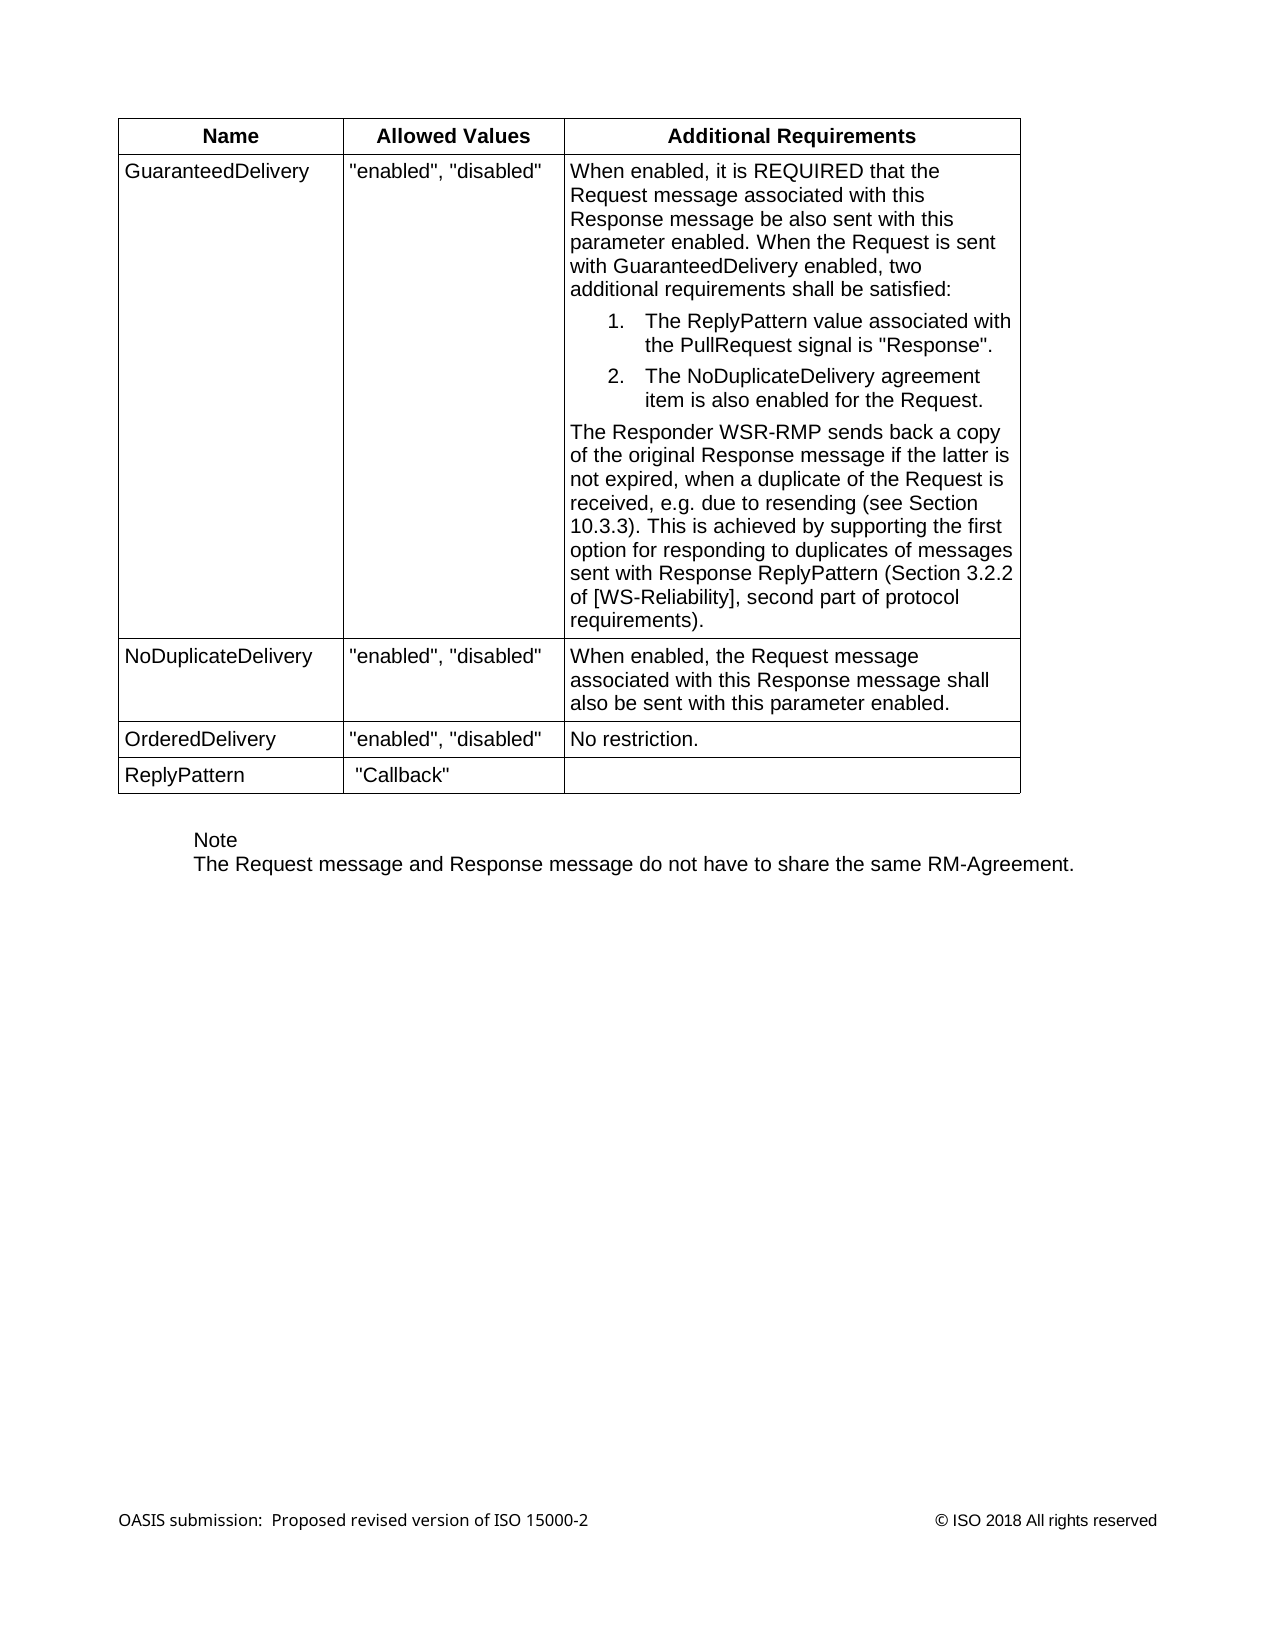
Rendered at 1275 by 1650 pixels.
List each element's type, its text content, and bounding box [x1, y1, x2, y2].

text Note The Request message and Response message do not have to share the same RM-Agreement. [193, 829, 1082, 876]
table_cell "enabled", "disabled" [344, 639, 564, 721]
table_header Additional Requirements [565, 119, 1020, 154]
table_header Allowed Values [344, 119, 564, 154]
table_cell OrderedDelivery [119, 722, 343, 757]
table_header Name [119, 119, 343, 154]
table_cell "enabled", "disabled" [344, 722, 564, 757]
table_cell "enabled", "disabled" [344, 155, 564, 638]
table_cell When enabled, the Request message associated with this Response message shall also be sent with this parameter enabled. [565, 639, 1020, 721]
table_cell ReplyPattern [119, 758, 343, 793]
table_cell No restriction. [565, 722, 1020, 757]
table_cell "Callback" [344, 758, 564, 793]
table_cell GuaranteedDelivery [119, 155, 343, 638]
table_cell NoDuplicateDelivery [119, 639, 343, 721]
table_cell [565, 758, 1020, 793]
table_cell When enabled, it is REQUIRED that the Request message associated with this Response message be also sent with this parameter enabled. When the Request is sent with GuaranteedDelivery enabled, two additional requirements shall be satisfied: The ReplyPattern value associated with the PullRequest signal is "Response". The NoDuplicateDelivery agreement item is also enabled for the Request. The Responder WSR-RMP sends back a copy of the original Response message if the latter is not expired, when a duplicate of the Request is received, e.g. due to resending (see Section 10.3.3). This is achieved by supporting the first option for responding to duplicates of messages sent with Response ReplyPattern (Section 3.2.2 of [WS-Reliability], second part of protocol requirements). [565, 155, 1020, 638]
